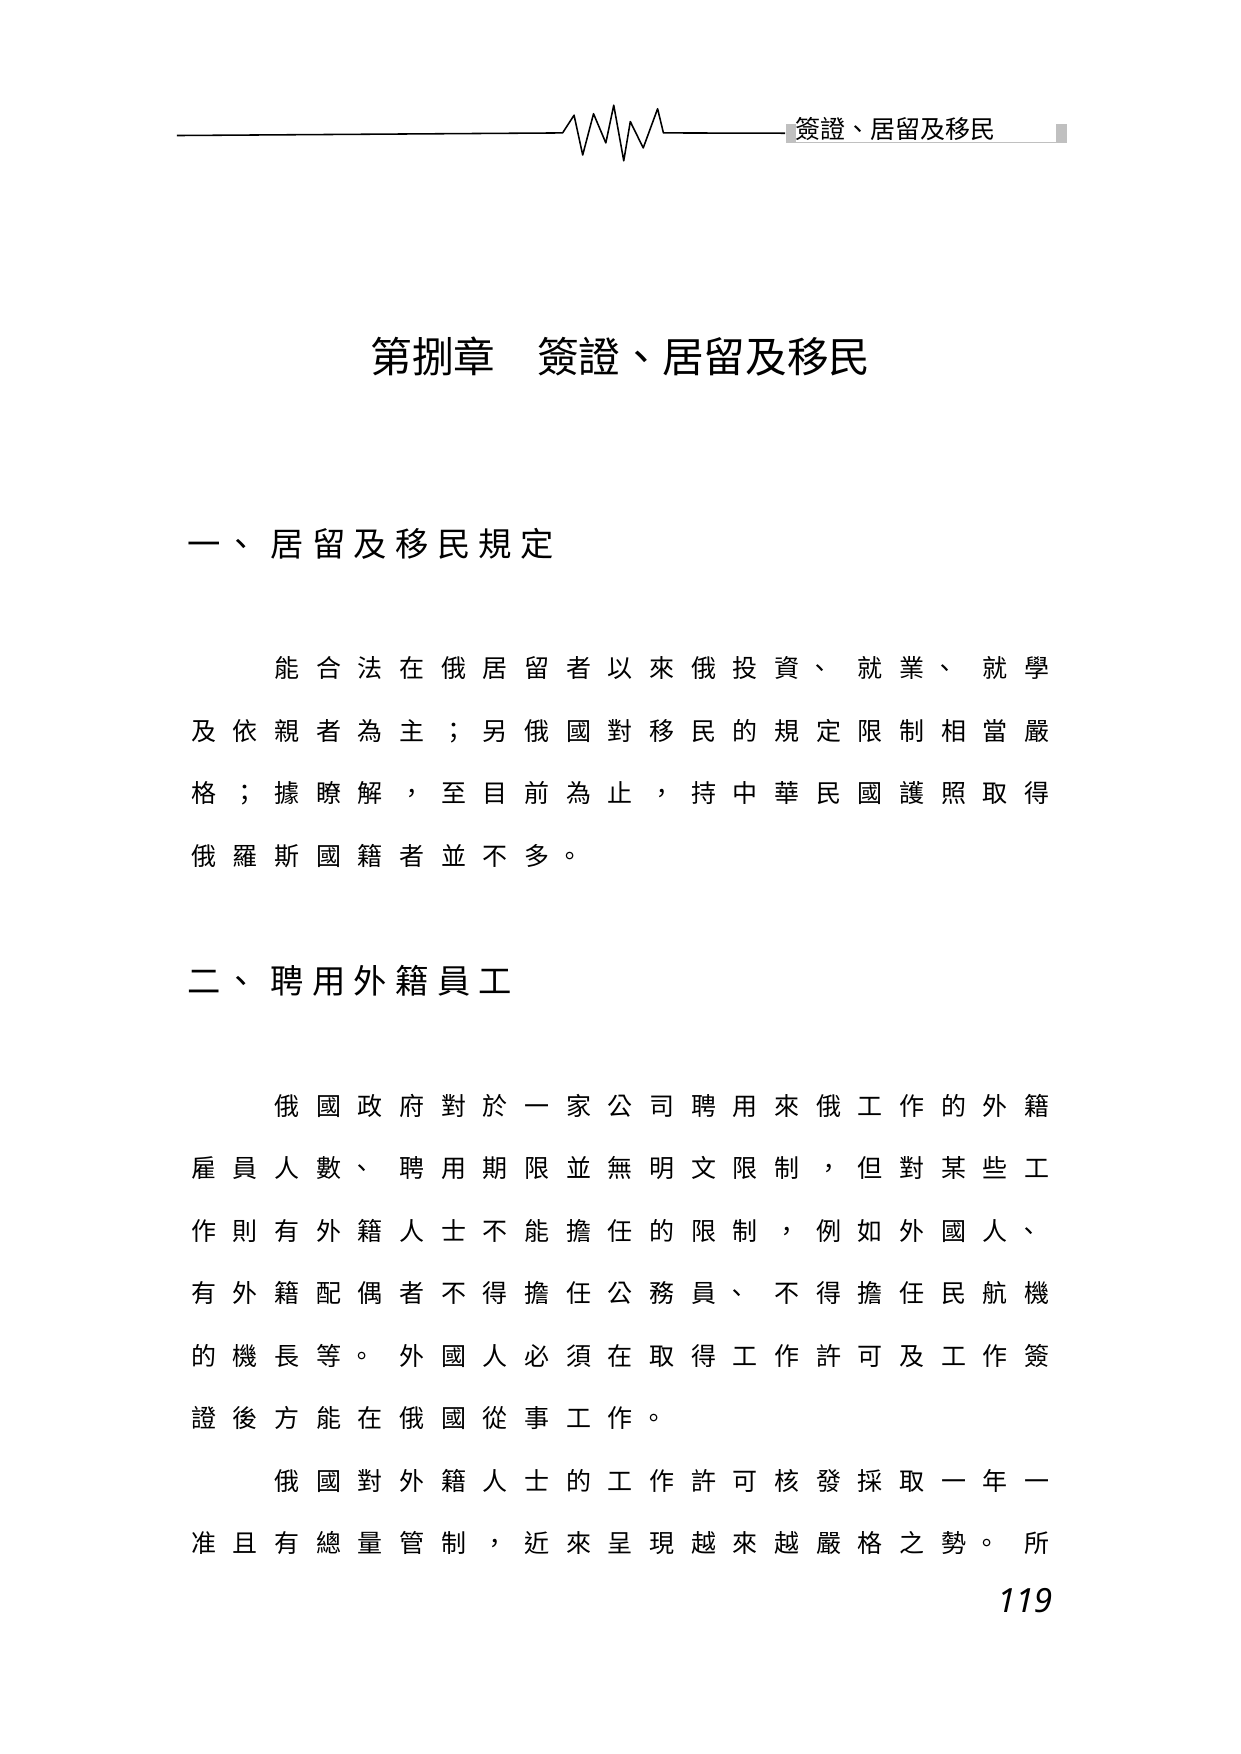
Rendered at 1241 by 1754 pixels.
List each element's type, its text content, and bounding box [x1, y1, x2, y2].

text 第捌章 簽證、居留及移民 [183, 313, 1058, 375]
text 一、居留及移民規定 [183, 500, 1058, 563]
text 二、聘用外籍員工 [183, 938, 1058, 1000]
text 俄國政府對於一家公司聘用來俄工作的外籍雇員人數、聘用期限並無明文限制，但對某些工作則有外籍人士不能擔任的限制，例如外國人、有外籍配偶者不得擔任公務員、不得擔任民航機的機長等。外國人必須在取得工作許可及工作簽證後方能在俄國從事工作。 [183, 1063, 1058, 1438]
text 俄國對外籍人士的工作許可核發採取一年一准且有總量管制，近來呈現越來越嚴格之勢。所 [183, 1438, 1058, 1563]
text 能合法在俄居留者以來俄投資、就業、就學及依親者為主；另俄國對移民的規定限制相當嚴格；據瞭解，至目前為止，持中華民國護照取得俄羅斯國籍者並不多。 [183, 625, 1058, 875]
